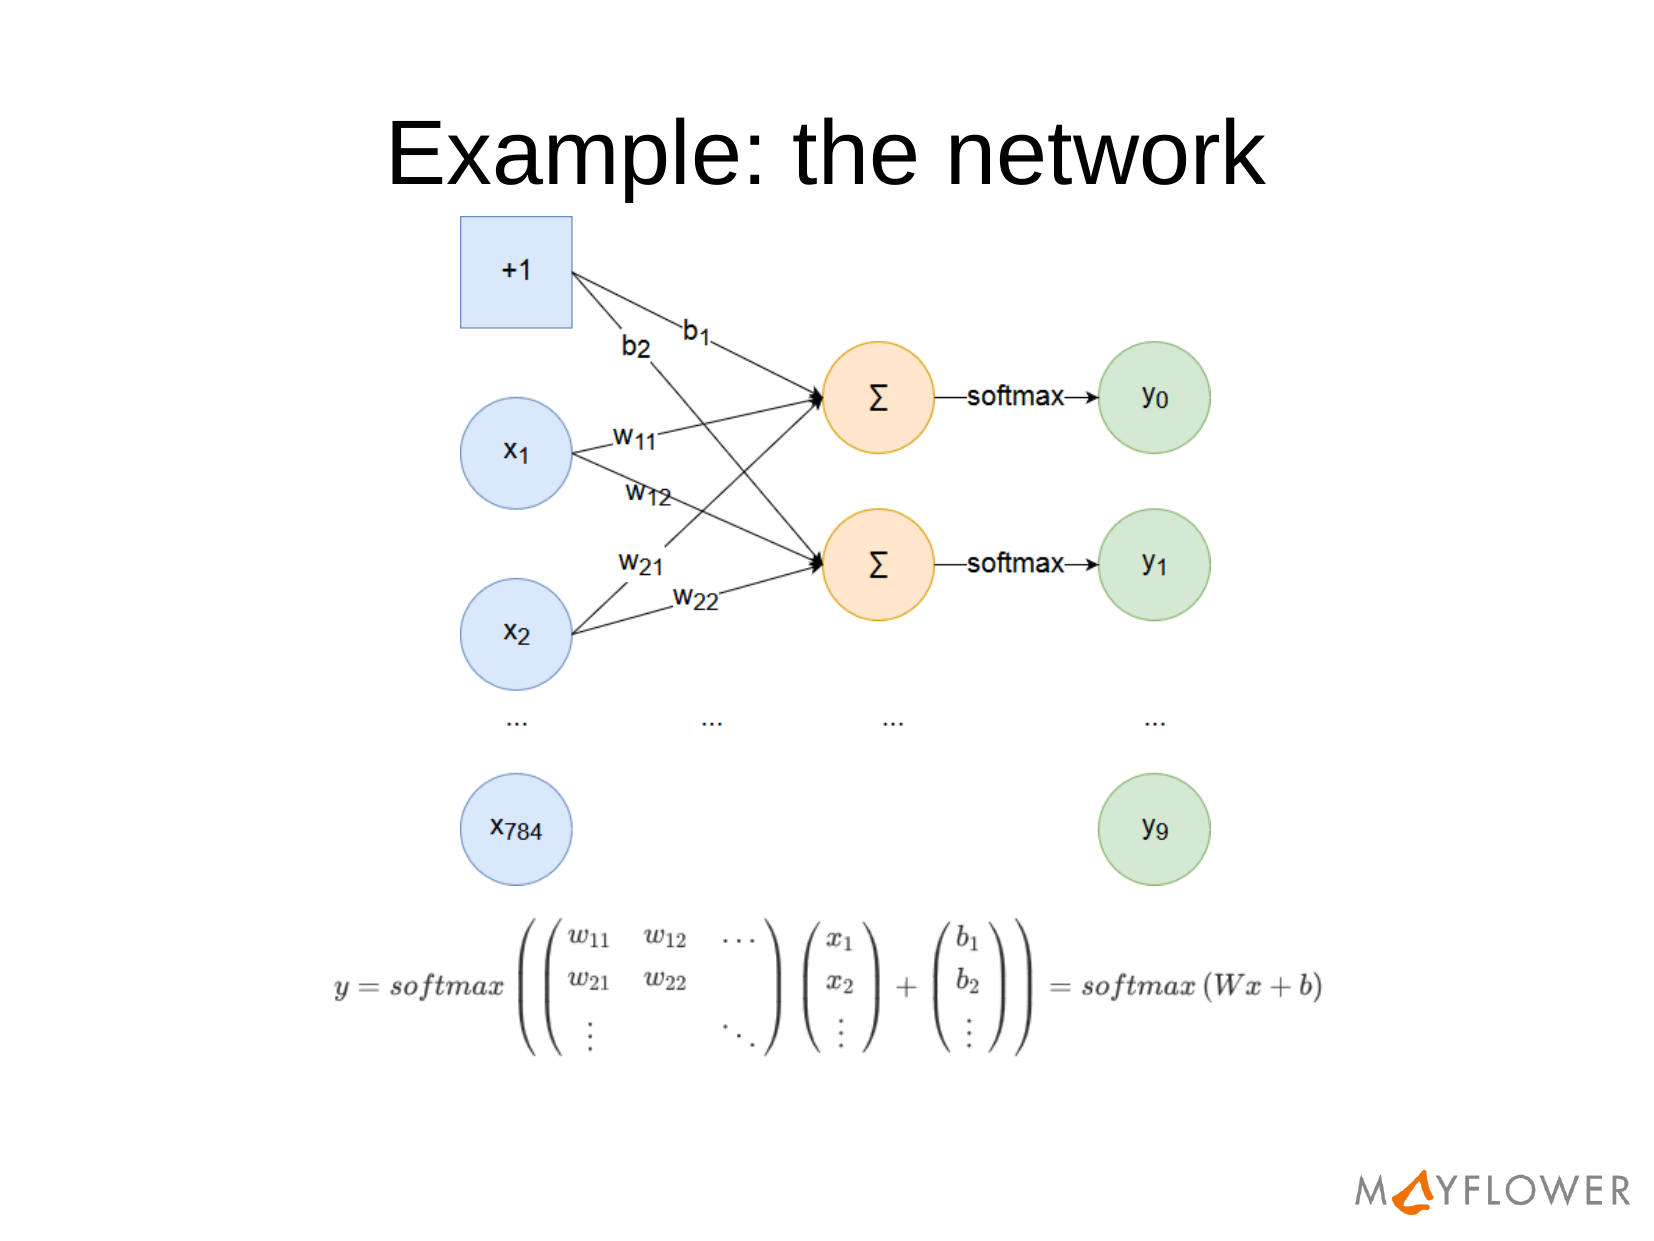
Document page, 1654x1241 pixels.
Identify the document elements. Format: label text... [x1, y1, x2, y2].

picture [460, 216, 1211, 886]
picture [1355, 1169, 1630, 1215]
title Example: the network [82, 49, 1571, 257]
picture [334, 916, 1324, 1058]
